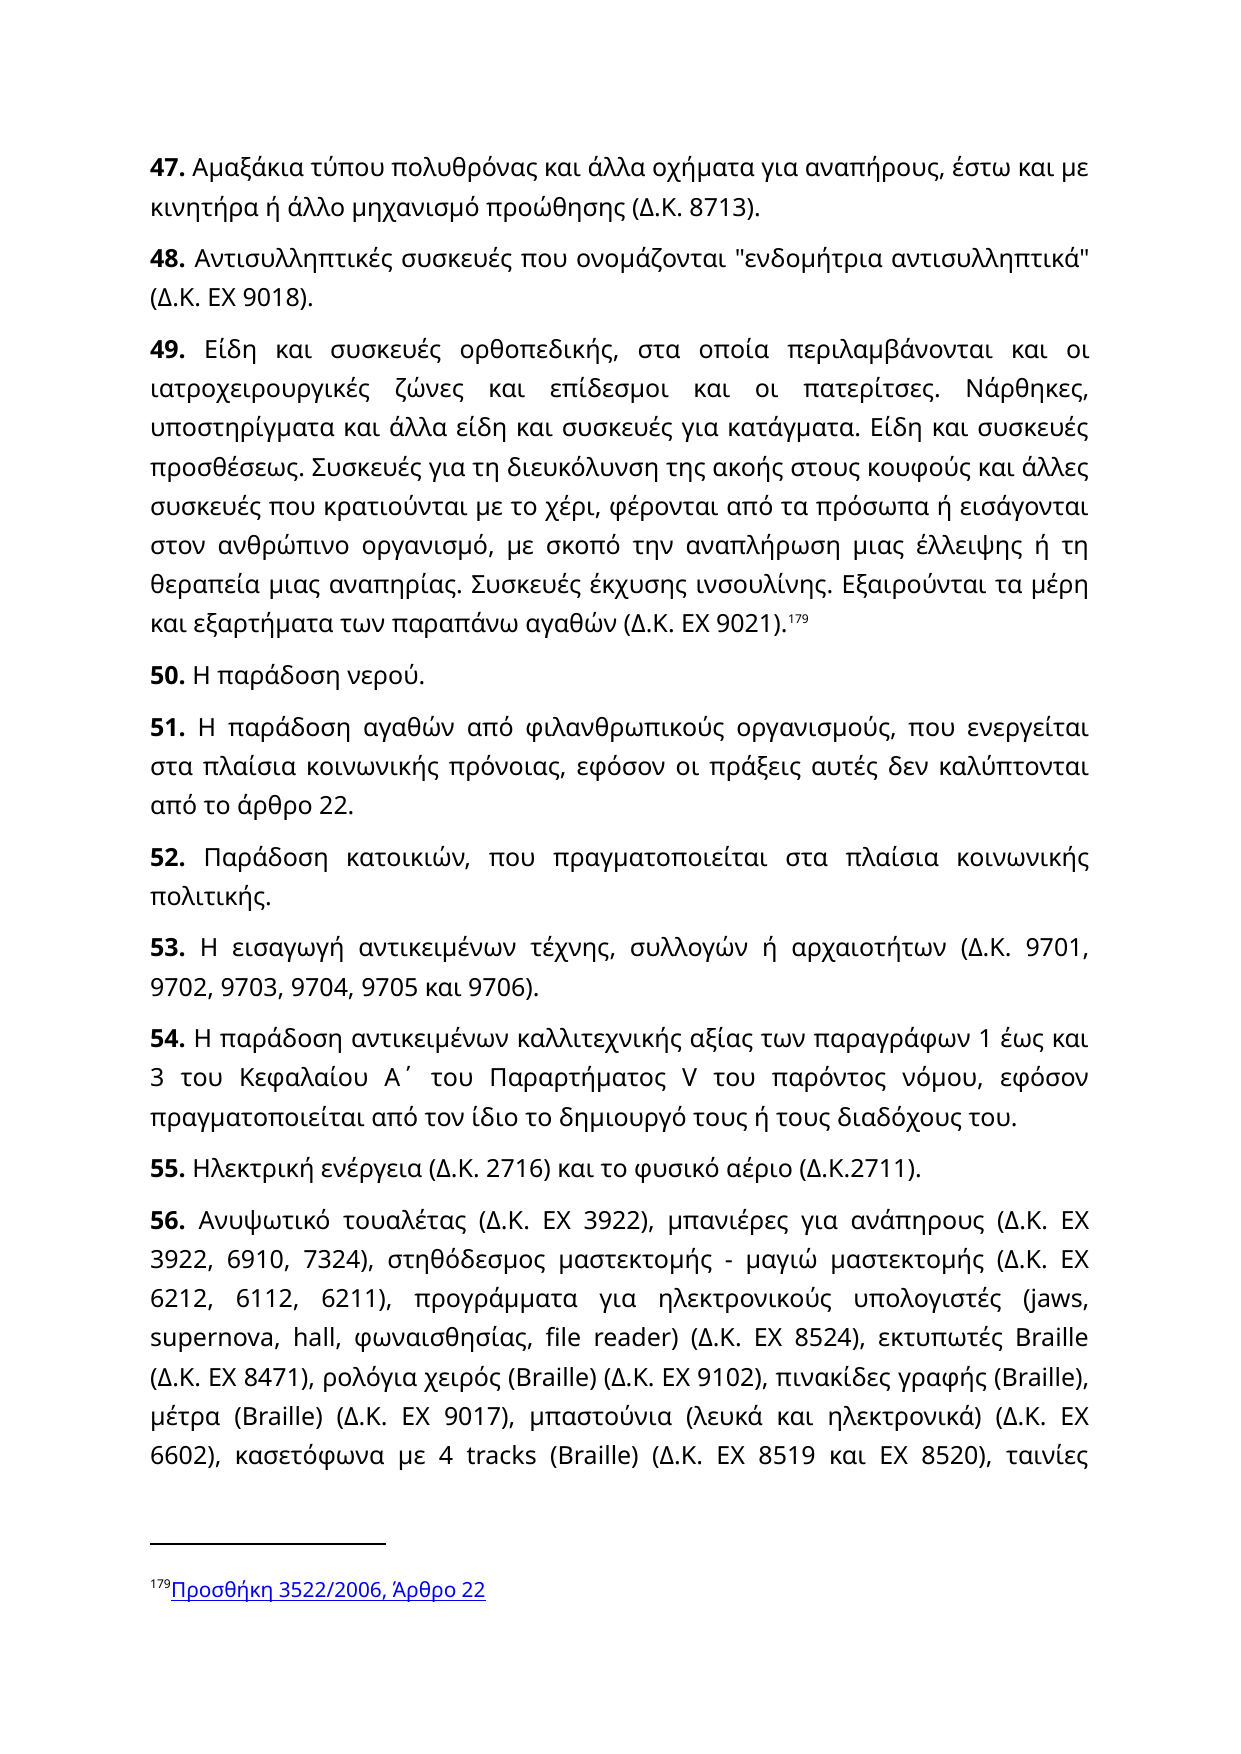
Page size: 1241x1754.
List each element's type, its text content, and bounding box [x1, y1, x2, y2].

text 47. Αμαξάκια τύπου πολυθρόνας και άλλα οχήματα για αναπήρους, έστω και με κινητήρα ή άλλο μηχανισμό προώθησης (Δ.Κ. 8713). [150, 150, 1090, 223]
text Προσθήκη 3522/2006, Άρθρο 22 [150, 1576, 1090, 1604]
text 54. Η παράδοση αντικειμένων καλλιτεχνικής αξίας των παραγράφων 1 έως και 3 του Κεφαλαίου Α΄ του Παραρτήματος V του παρόντος νόμου, εφόσον πραγματοποιείται από τον ίδιο το δημιουργό τους ή τους διαδόχους του. [150, 1021, 1090, 1133]
text 55. Ηλεκτρική ενέργεια (Δ.Κ. 2716) και το φυσικό αέριο (Δ.Κ.2711). [150, 1151, 1090, 1185]
text 49. Είδη και συσκευές ορθοπεδικής, στα οποία περιλαμβάνονται και οι ιατροχειρουργικές ζώνες και επίδεσμοι και οι πατερίτσες. Νάρθηκες, υποστηρίγματα και άλλα είδη και συσκευές για κατάγματα. Είδη και συσκευές προσθέσεως. Συσκευές για τη διευκόλυνση της ακοής στους κουφούς και άλλες συσκευές που κρατιούνται με το χέρι, φέρονται από τα πρόσωπα ή εισάγονται στον ανθρώπινο οργανισμό, με σκοπό την αναπλήρωση μιας έλλειψης ή τη θεραπεία μιας αναπηρίας. Συσκευές έκχυσης ινσουλίνης. Εξαιρούνται τα μέρη και εξαρτήματα των παραπάνω αγαθών (Δ.Κ. ΕΧ 9021). [150, 332, 1090, 640]
text 52. Παράδοση κατοικιών, που πραγματοποιείται στα πλαίσια κοινωνικής πολιτικής. [150, 839, 1090, 912]
text 51. Η παράδοση αγαθών από φιλανθρωπικούς οργανισμούς, που ενεργείται στα πλαίσια κοινωνικής πρόνοιας, εφόσον οι πράξεις αυτές δεν καλύπτονται από το άρθρο 22. [150, 709, 1090, 822]
text 48. Αντισυλληπτικές συσκευές που ονομάζονται "ενδομήτρια αντισυλληπτικά" (Δ.Κ. ΕΧ 9018). [150, 241, 1090, 314]
text 50. Η παράδοση νερού. [150, 657, 1090, 692]
text 53. Η εισαγωγή αντικειμένων τέχνης, συλλογών ή αρχαιοτήτων (Δ.Κ. 9701, 9702, 9703, 9704, 9705 και 9706). [150, 930, 1090, 1003]
text 56. Ανυψωτικό τουαλέτας (Δ.Κ. ΕΧ 3922), μπανιέρες για ανάπηρους (Δ.Κ. ΕΧ 3922, 6910, 7324), στηθόδεσμος μαστεκτομής - μαγιώ μαστεκτομής (Δ.Κ. ΕΧ 6212, 6112, 6211), προγράμματα για ηλεκτρονικούς υπολογιστές (jaws, supernova, hall, φωναισθησίας, file reader) (Δ.Κ. ΕΧ 8524), εκτυπωτές Braille (Δ.Κ. ΕΧ 8471), ρολόγια χειρός (Braille) (Δ.Κ. EX 9102), πινακίδες γραφής (Braille), μέτρα (Braille) (Δ.Κ. ΕΧ 9017), μπαστούνια (λευκά και ηλεκτρονικά) (Δ.Κ. ΕΧ 6602), κασετόφωνα με 4 tracks (Braille) (Δ.Κ. ΕΧ 8519 και ΕΧ 8520), ταινίες [150, 1202, 1090, 1472]
